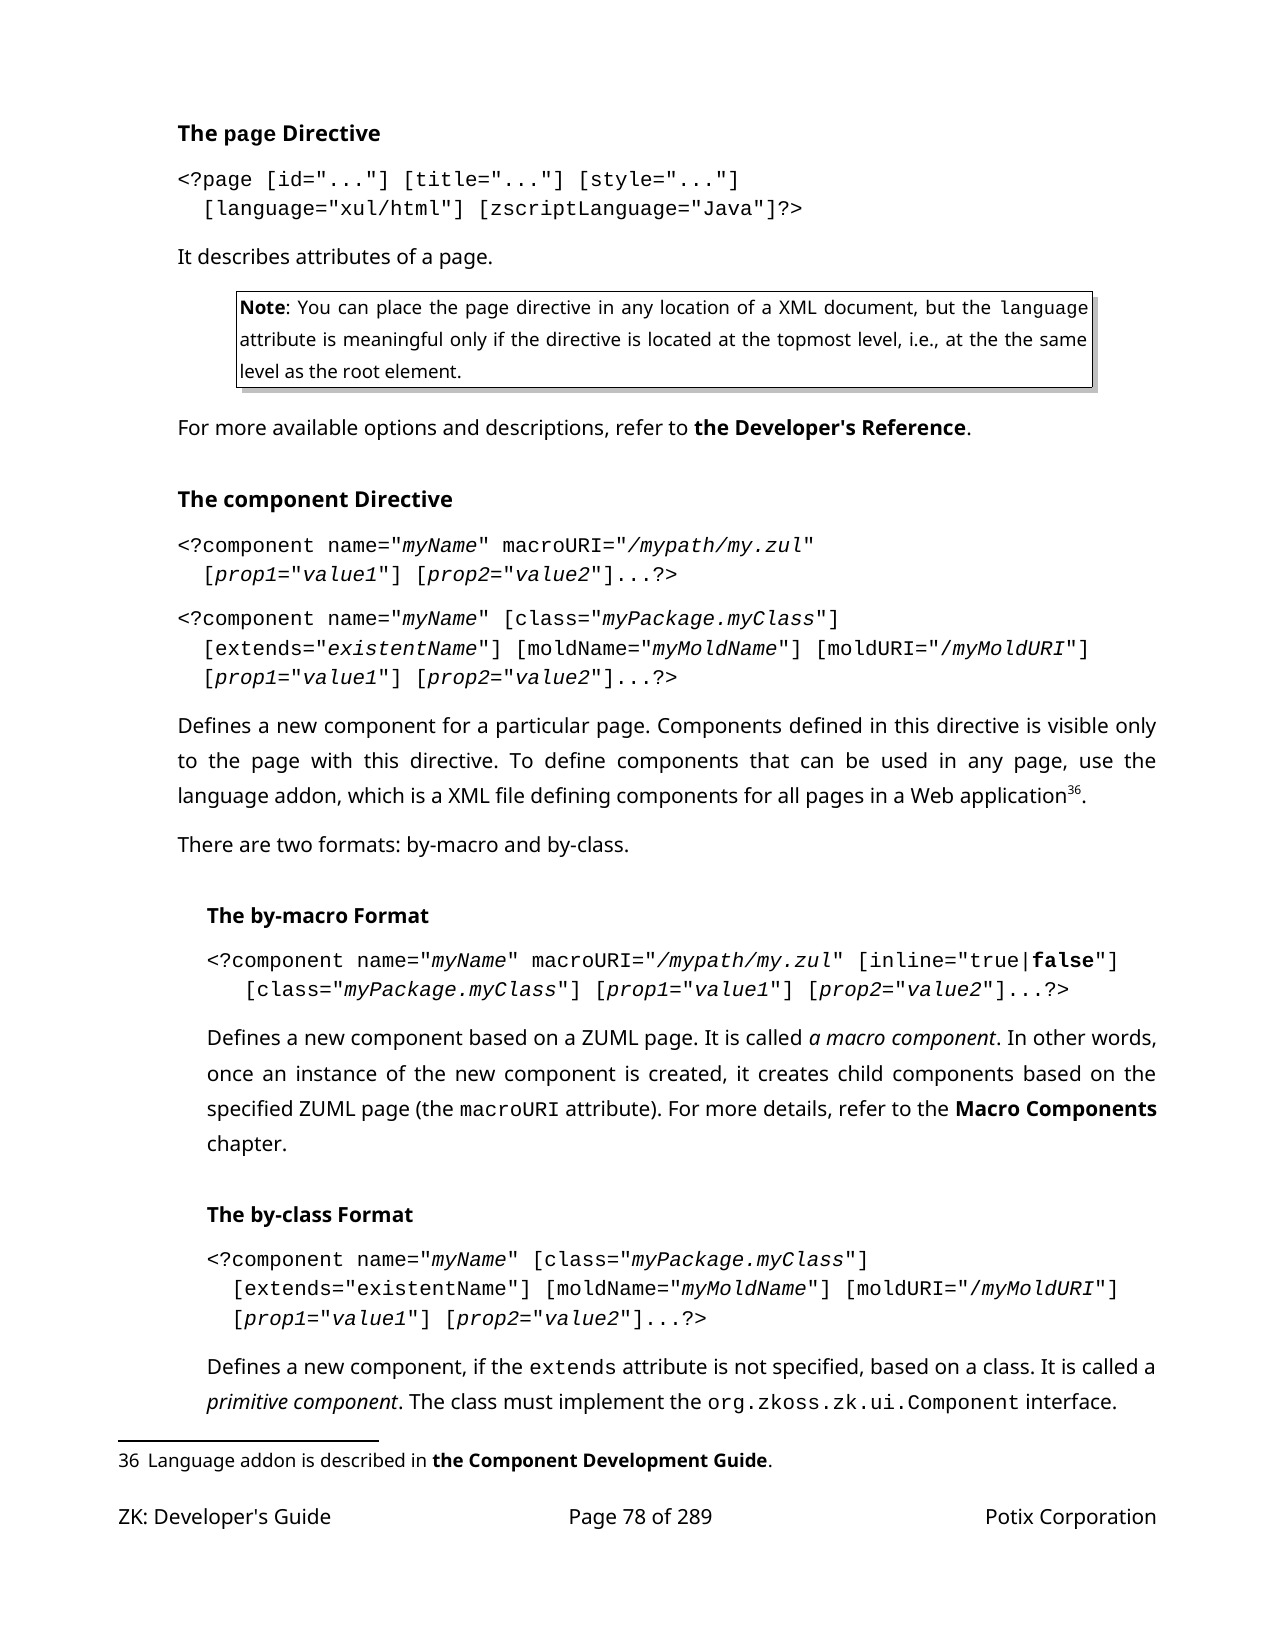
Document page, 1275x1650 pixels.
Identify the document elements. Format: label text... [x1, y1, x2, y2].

text It describes attributes of a page. [177, 242, 1157, 271]
text There are two formats: by-macro and by-class. [177, 830, 1157, 859]
text Defines a new component, if the extends attribute is not specified, based on a class. It is called a primitive component. The class must implement the org.zkoss.zk.ui.Component interface. [207, 1352, 1157, 1416]
subtitle The by-class Format [207, 1200, 1157, 1228]
text Defines a new component for a particular page. Components defined in this directive is visible only to the page with this directive. To define components that can be used in any page, use the language addon, which is a XML file defining components for all pages in a Web application. [177, 711, 1157, 810]
text <?component name="myName" macroURI="/mypath/my.zul" [prop1="value1"] [prop2="value2"]...?> [177, 535, 1157, 588]
text Note: You can place the page directive in any location of a XML document, but the language attribute is meaningful only if the directive is located at the topmost level, i.e., at the the same level as the root element. [237, 292, 1092, 387]
text Language addon is described in the Component Development Guide. [118, 1447, 1157, 1473]
text <?page [id="..."] [title="..."] [style="..."] [language="xul/html"] [zscriptLanguage="Java"]?> [177, 169, 1157, 222]
subtitle The page Directive [177, 118, 1157, 148]
text Defines a new component based on a ZUML page. It is called a macro component. In other words, once an instance of the new component is created, it creates child components based on the specified ZUML page (the macroURI attribute). For more details, refer to the Macro Components chapter. [207, 1023, 1157, 1158]
text <?component name="myName" [class="myPackage.myClass"] [extends="existentName"] [moldName="myMoldName"] [moldURI="/myMoldURI"] [prop1="value1"] [prop2="value2"]...?> [177, 608, 1157, 691]
text <?component name="myName" [class="myPackage.myClass"] [extends="existentName"] [moldName="myMoldName"] [moldURI="/myMoldURI"] [prop1="value1"] [prop2="value2"]...?> [207, 1249, 1157, 1331]
text For more available options and descriptions, refer to the Developer's Reference. [177, 413, 1157, 442]
subtitle The by-macro Format [207, 901, 1157, 929]
text <?component name="myName" macroURI="/mypath/my.zul" [inline="true|false"] [class="myPackage.myClass"] [prop1="value1"] [prop2="value2"]...?> [207, 950, 1157, 1003]
subtitle The component Directive [177, 484, 1157, 514]
